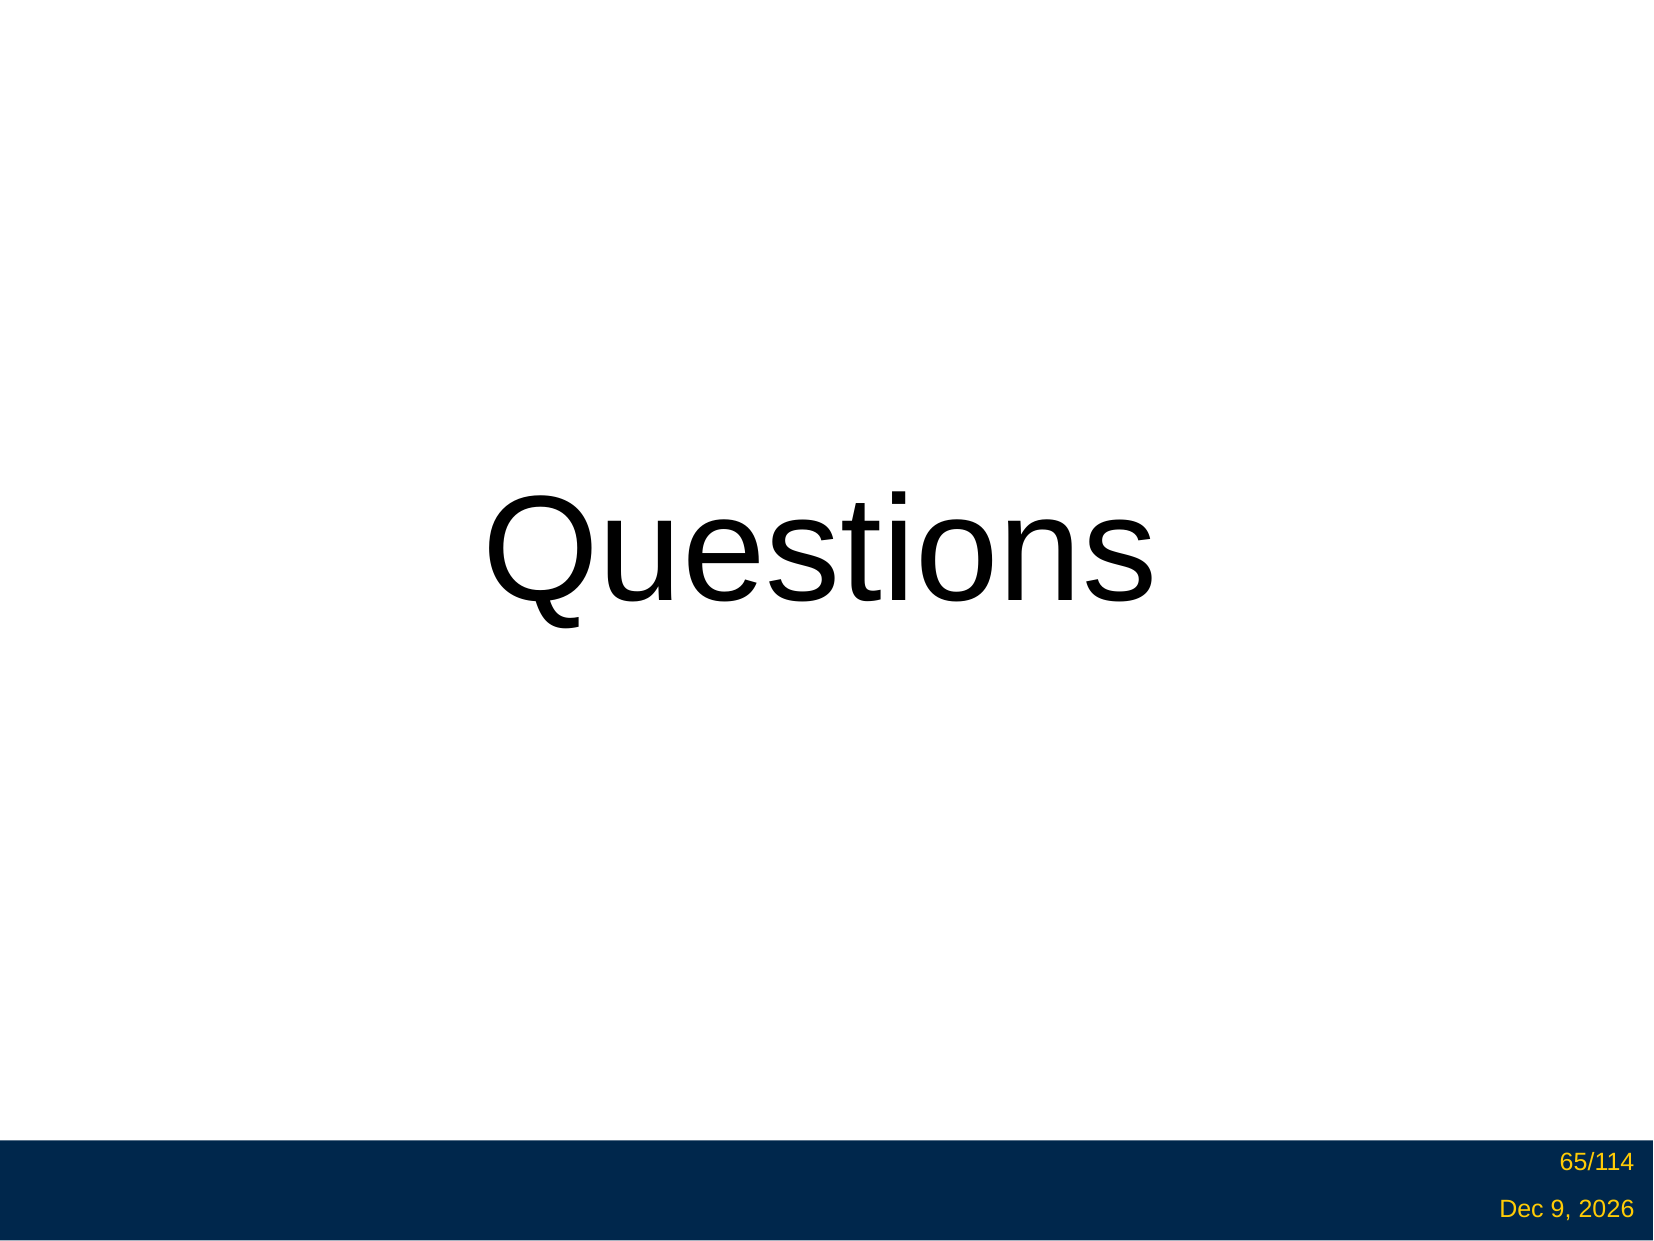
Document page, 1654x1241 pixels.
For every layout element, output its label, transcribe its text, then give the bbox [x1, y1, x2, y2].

text_box Questions [467, 457, 1173, 687]
